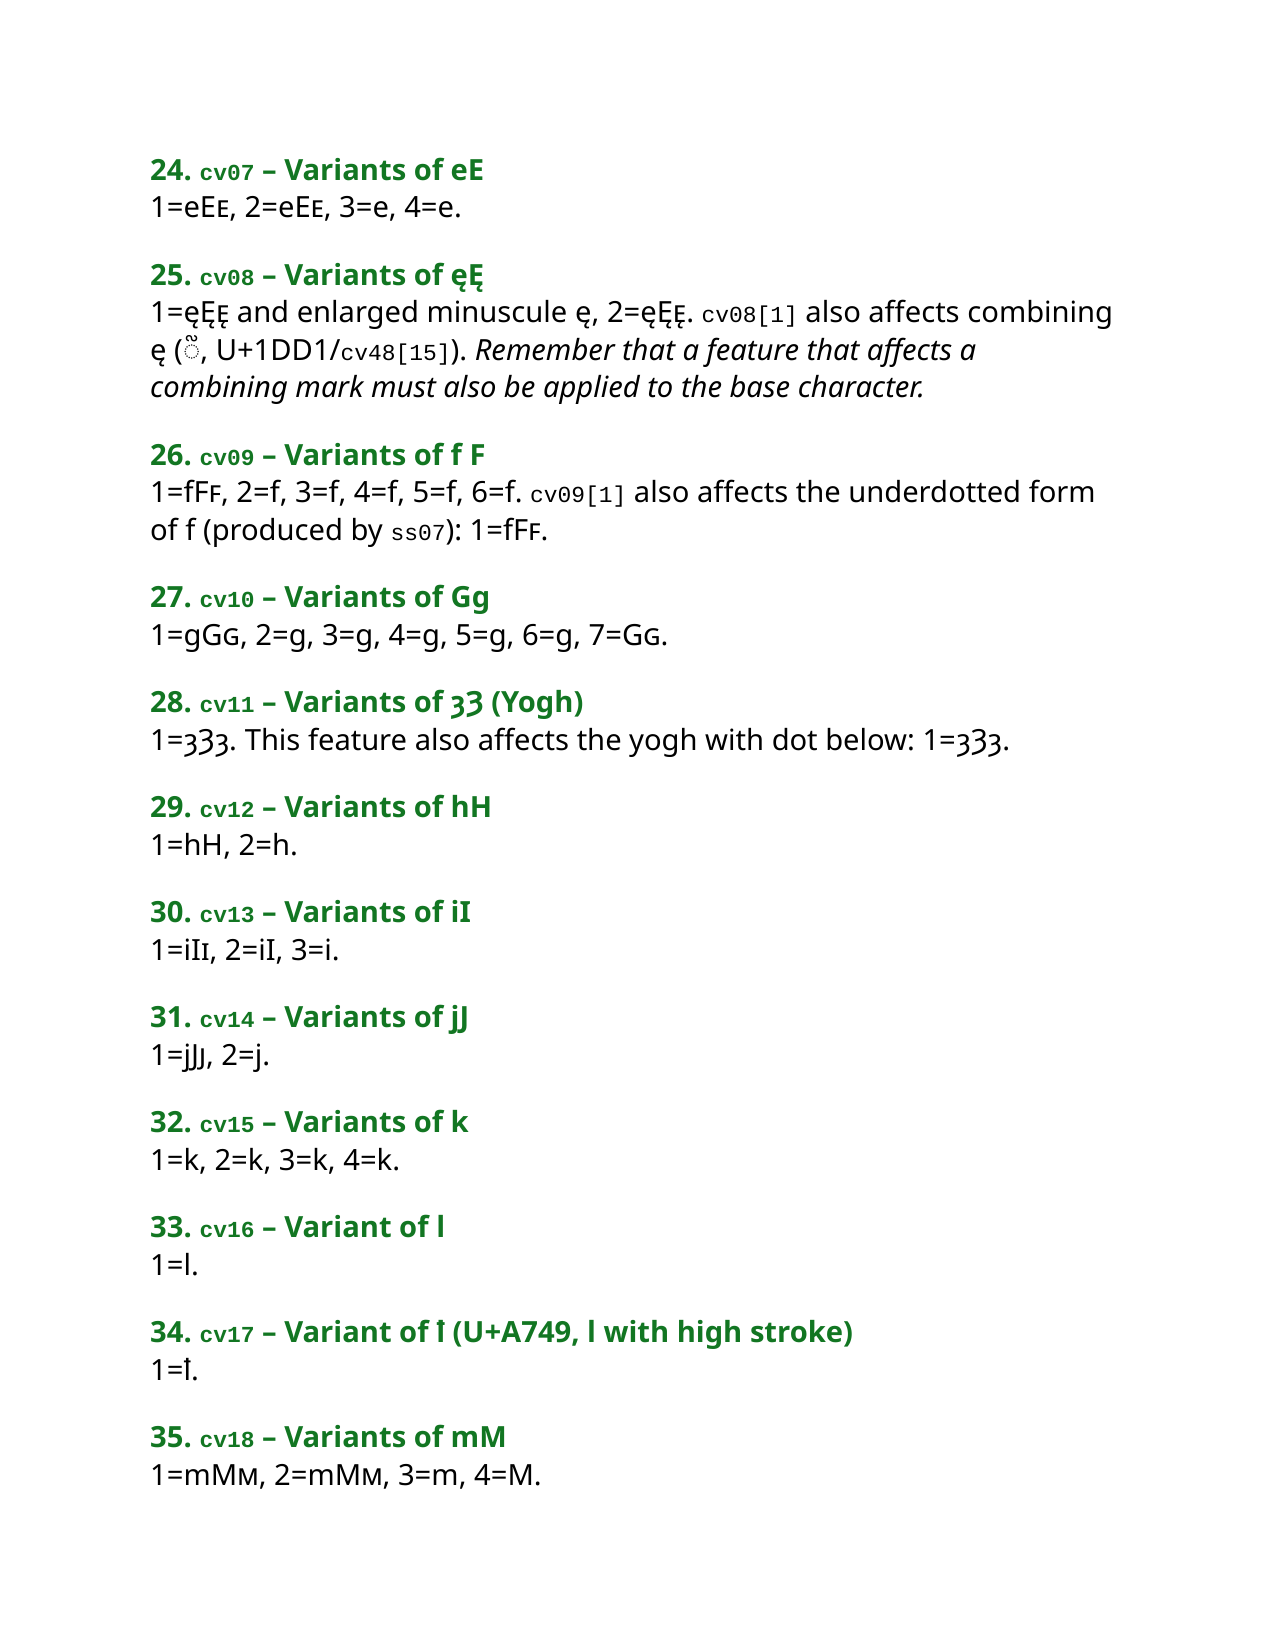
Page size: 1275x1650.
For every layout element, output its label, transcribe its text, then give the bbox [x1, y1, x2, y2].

text 1=fFf, 2=f, 3=f, 4=f, 5=f, 6=f. cv09[1] also affects the underdotted form of f (produced by ss07): 1=fFf. [150, 472, 1125, 547]
subtitle 33. cv16 – Variant of l [150, 1207, 1125, 1245]
text 1=iIi, 2=iI, 3=i. [150, 930, 1125, 967]
text 1=mMm, 2=mMm, 3=m, 4=M. [150, 1455, 1125, 1492]
subtitle 35. cv18 – Variants of mM [150, 1417, 1125, 1455]
subtitle 32. cv15 – Variants of k [150, 1102, 1125, 1140]
text 1=gGg, 2=g, 3=g, 4=g, 5=g, 6=g, 7=Gg. [150, 615, 1125, 652]
subtitle 29. cv12 – Variants of hH [150, 787, 1125, 825]
text 1=jJj, 2=j. [150, 1035, 1125, 1072]
subtitle 34. cv17 – Variant of ꝉ (U+A749, l with high stroke) [150, 1312, 1125, 1350]
subtitle 26. cv09 – Variants of f F [150, 435, 1125, 472]
text 1=eEe, 2=eEe, 3=e, 4=e. [150, 187, 1125, 225]
text 1=hH, 2=h. [150, 825, 1125, 862]
subtitle 25. cv08 – Variants of ęĘ [150, 255, 1125, 292]
text 1=ꝉ. [150, 1350, 1125, 1387]
text 1=l. [150, 1245, 1125, 1282]
text 1=k, 2=k, 3=k, 4=k. [150, 1140, 1125, 1177]
subtitle 28. cv11 – Variants of ȝȜ (Yogh) [150, 682, 1125, 720]
subtitle 27. cv10 – Variants of Gg [150, 577, 1125, 615]
text 1=ęĘę and enlarged minuscule ę, 2=ęĘę. cv08[1] also affects combining ę (◌᷑, U+1DD1/cv48[15]). Remember that a feature that affects a combining mark must also be applied to the base character. [150, 292, 1125, 405]
subtitle 31. cv14 – Variants of jJ [150, 997, 1125, 1035]
subtitle 30. cv13 – Variants of iI [150, 892, 1125, 930]
text 1=ȝȜȝ. This feature also affects the yogh with dot below: 1=ȝȜȝ. [150, 720, 1125, 757]
subtitle 24. cv07 – Variants of eE [150, 150, 1125, 187]
